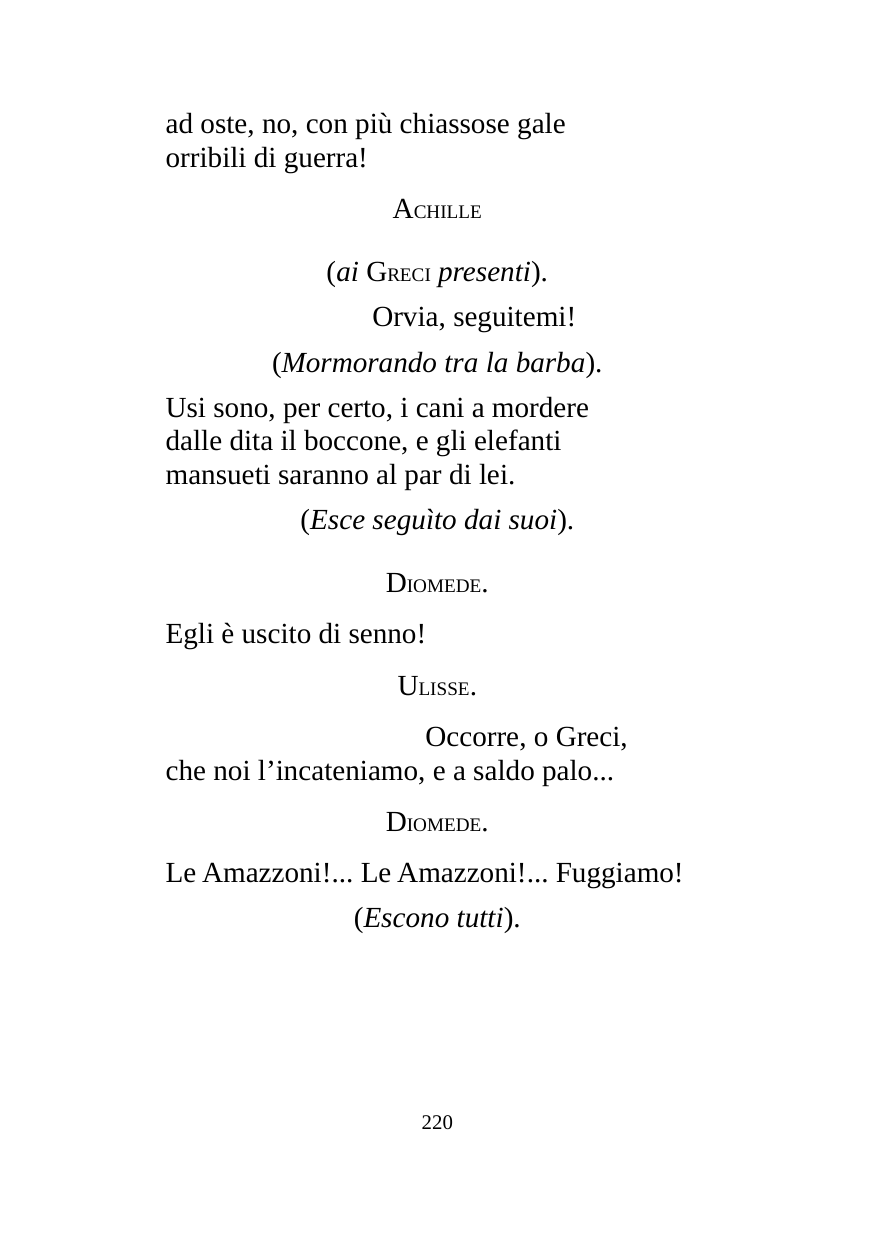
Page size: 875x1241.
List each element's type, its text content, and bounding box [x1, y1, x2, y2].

text (Esce seguìto dai suoi). [106, 502, 768, 536]
text (ai Greci presenti). [106, 254, 768, 288]
text Occorre, o Greci, che noi l’incateniamo, e a saldo palo... [165, 719, 768, 786]
text Ulisse. [106, 668, 768, 701]
text ad oste, no, con più chiassose gale [165, 106, 768, 140]
text Usi sono, per certo, i cani a mordere dalle dita il boccone, e gli elefanti mansueti saranno al par di lei. [165, 390, 768, 491]
text Diomede. [106, 804, 768, 837]
text Orvia, seguitemi! [165, 299, 768, 333]
text Egli è uscito di senno! [165, 617, 768, 650]
text orribili di guerra! [165, 140, 768, 173]
text Le Amazzoni!... Le Amazzoni!... Fuggiamo! [165, 855, 768, 889]
text (Escono tutti). [106, 901, 768, 934]
text Diomede. [106, 565, 768, 599]
text Achille [106, 191, 768, 224]
text (Mormorando tra la barba). [106, 345, 768, 378]
